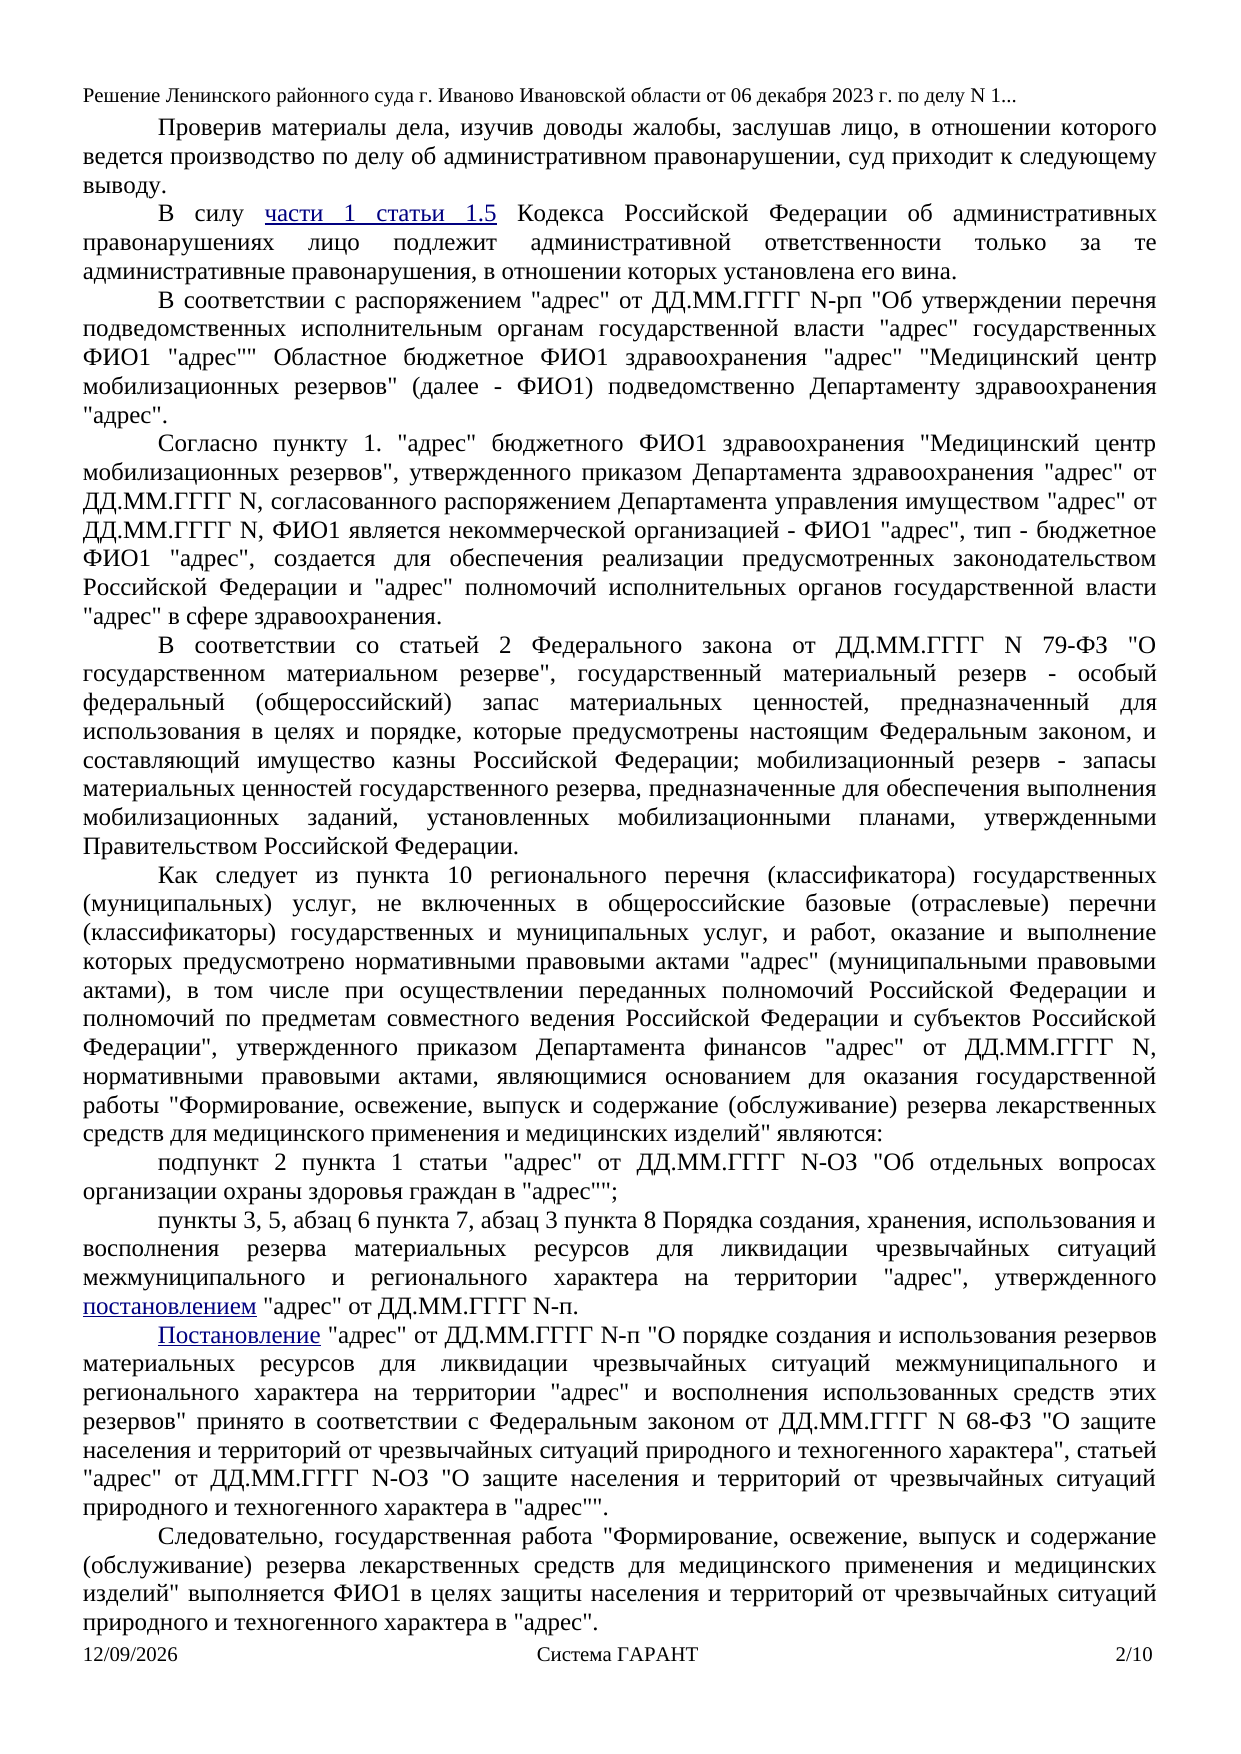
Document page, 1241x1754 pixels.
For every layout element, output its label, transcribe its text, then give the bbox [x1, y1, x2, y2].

text В силу части 1 статьи 1.5 Кодекса Российской Федерации об административных правонарушениях лицо подлежит административной ответственности только за те административные правонарушения, в отношении которых установлена его вина. [83, 198, 1157, 285]
text Согласно пункту 1. "адрес" бюджетного ФИО1 здравоохранения "Медицинский центр мобилизационных резервов", утвержденного приказом Департамента здравоохранения "адрес" от ДД.ММ.ГГГГ N, согласованного распоряжением Департамента управления имуществом "адрес" от ДД.ММ.ГГГГ N, ФИО1 является некоммерческой организацией - ФИО1 "адрес", тип - бюджетное ФИО1 "адрес", создается для обеспечения реализации предусмотренных законодательством Российской Федерации и "адрес" полномочий исполнительных органов государственной власти "адрес" в сфере здравоохранения. [83, 428, 1157, 630]
text Проверив материалы дела, изучив доводы жалобы, заслушав лицо, в отношении которого ведется производство по делу об административном правонарушении, суд приходит к следующему выводу. [83, 112, 1157, 198]
text пункты 3, 5, абзац 6 пункта 7, абзац 3 пункта 8 Порядка создания, хранения, использования и восполнения резерва материальных ресурсов для ликвидации чрезвычайных ситуаций межмуниципального и регионального характера на территории "адрес", утвержденного постановлением "адрес" от ДД.ММ.ГГГГ N-п. [83, 1205, 1157, 1320]
text Как следует из пункта 10 регионального перечня (классификатора) государственных (муниципальных) услуг, не включенных в общероссийские базовые (отраслевые) перечни (классификаторы) государственных и муниципальных услуг, и работ, оказание и выполнение которых предусмотрено нормативными правовыми актами "адрес" (муниципальными правовыми актами), в том числе при осуществлении переданных полномочий Российской Федерации и полномочий по предметам совместного ведения Российской Федерации и субъектов Российской Федерации", утвержденного приказом Департамента финансов "адрес" от ДД.ММ.ГГГГ N, нормативными правовыми актами, являющимися основанием для оказания государственной работы "Формирование, освежение, выпуск и содержание (обслуживание) резерва лекарственных средств для медицинского применения и медицинских изделий" являются: [83, 860, 1157, 1147]
text В соответствии с распоряжением "адрес" от ДД.ММ.ГГГГ N-рп "Об утверждении перечня подведомственных исполнительным органам государственной власти "адрес" государственных ФИО1 "адрес"" Областное бюджетное ФИО1 здравоохранения "адрес" "Медицинский центр мобилизационных резервов" (далее - ФИО1) подведомственно Департаменту здравоохранения "адрес". [83, 285, 1157, 428]
text Следовательно, государственная работа "Формирование, освежение, выпуск и содержание (обслуживание) резерва лекарственных средств для медицинского применения и медицинских изделий" выполняется ФИО1 в целях защиты населения и территорий от чрезвычайных ситуаций природного и техногенного характера в "адрес". [83, 1521, 1157, 1636]
text В соответствии со статьей 2 Федерального закона от ДД.ММ.ГГГГ N 79-ФЗ "О государственном материальном резерве", государственный материальный резерв - особый федеральный (общероссийский) запас материальных ценностей, предназначенный для использования в целях и порядке, которые предусмотрены настоящим Федеральным законом, и составляющий имущество казны Российской Федерации; мобилизационный резерв - запасы материальных ценностей государственного резерва, предназначенные для обеспечения выполнения мобилизационных заданий, установленных мобилизационными планами, утвержденными Правительством Российской Федерации. [83, 630, 1157, 860]
text подпункт 2 пункта 1 статьи "адрес" от ДД.ММ.ГГГГ N-ОЗ "Об отдельных вопросах организации охраны здоровья граждан в "адрес""; [83, 1147, 1157, 1205]
text Постановление "адрес" от ДД.ММ.ГГГГ N-п "О порядке создания и использования резервов материальных ресурсов для ликвидации чрезвычайных ситуаций межмуниципального и регионального характера на территории "адрес" и восполнения использованных средств этих резервов" принято в соответствии с Федеральным законом от ДД.ММ.ГГГГ N 68-ФЗ "О защите населения и территорий от чрезвычайных ситуаций природного и техногенного характера", статьей "адрес" от ДД.ММ.ГГГГ N-ОЗ "О защите населения и территорий от чрезвычайных ситуаций природного и техногенного характера в "адрес"". [83, 1320, 1157, 1521]
